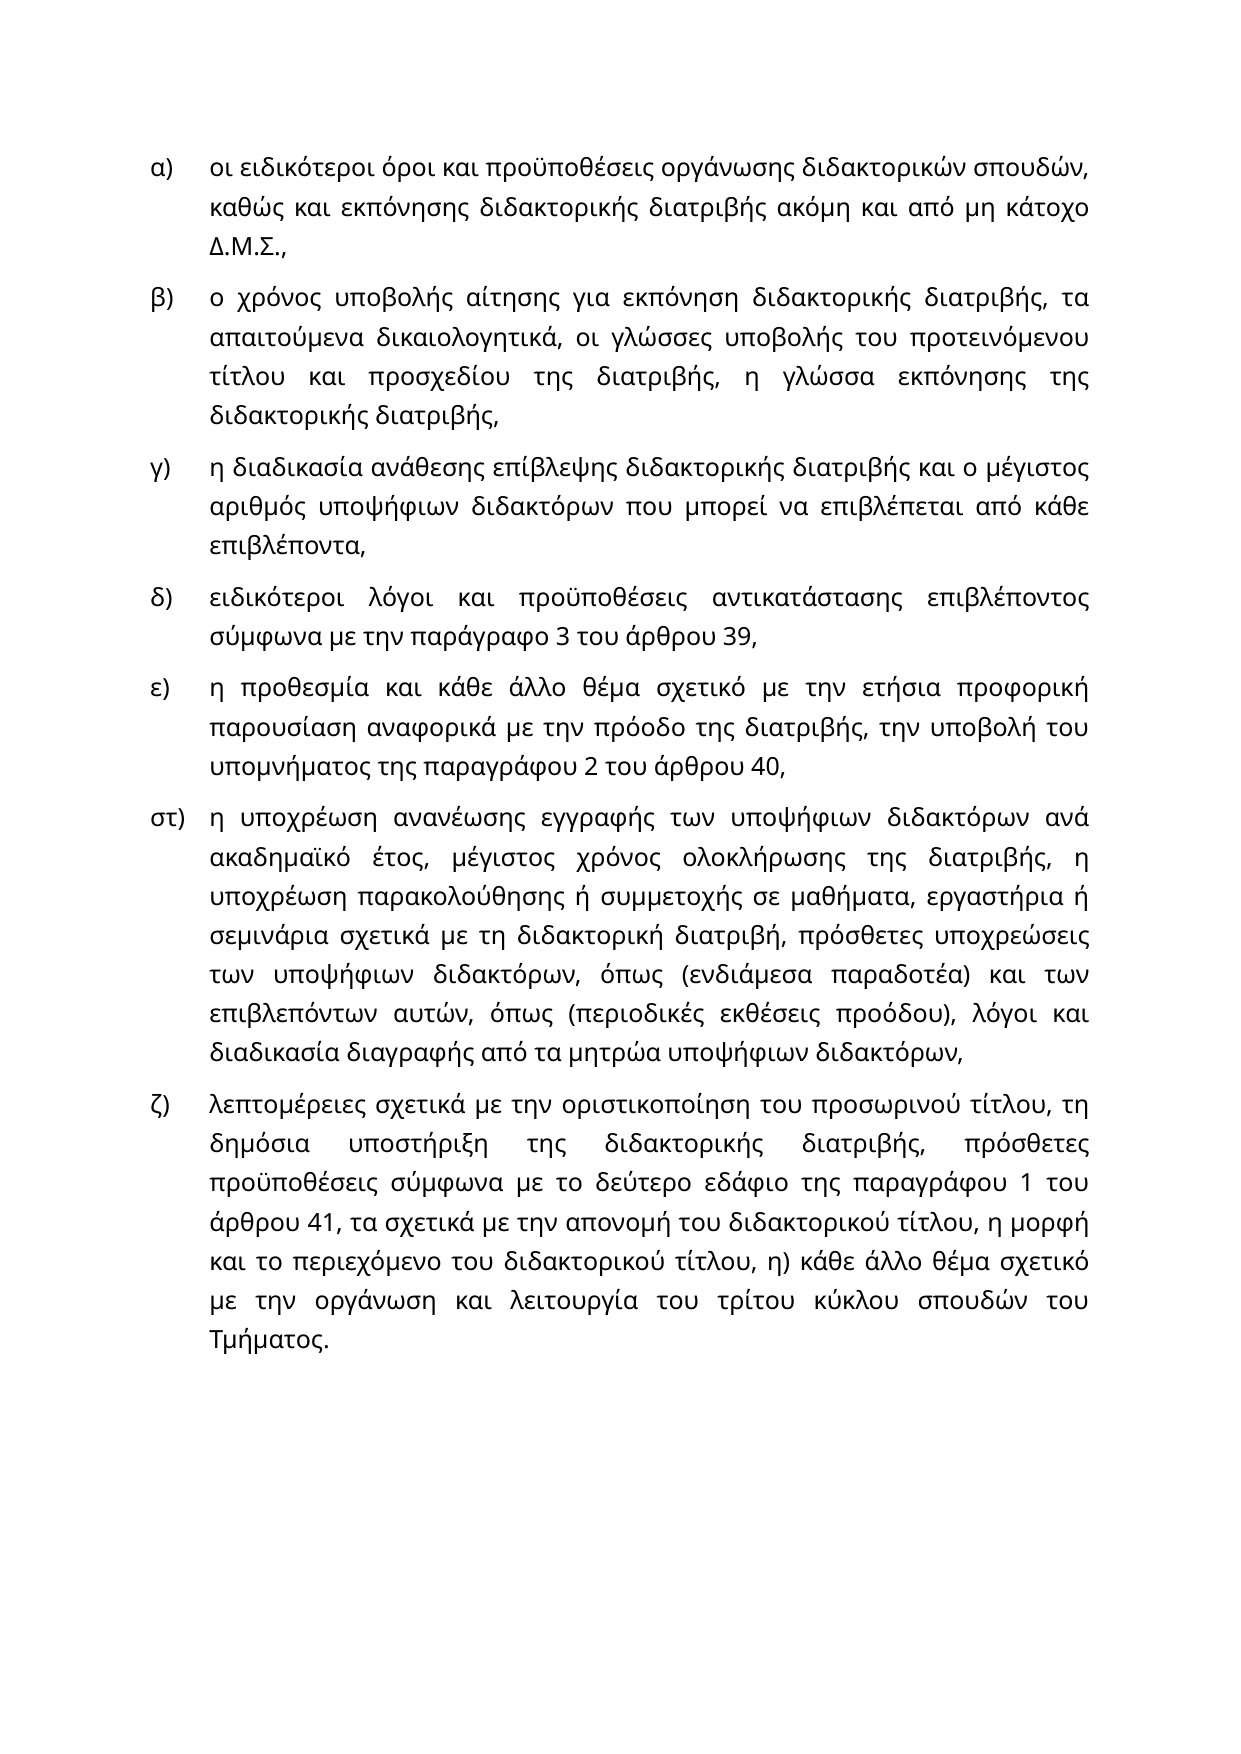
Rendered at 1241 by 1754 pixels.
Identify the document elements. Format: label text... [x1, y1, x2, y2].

list β) ο χρόνος υποβολής αίτησης για εκπόνηση διδακτορικής διατριβής, τα απαιτούμενα δικαιολογητικά, οι γλώσσες υποβολής του προτεινόμενου τίτλου και προσχεδίου της διατριβής, η γλώσσα εκπόνησης της διδακτορικής διατριβής, [150, 280, 1090, 432]
list α) οι ειδικότεροι όροι και προϋποθέσεις οργάνωσης διδακτορικών σπουδών, καθώς και εκπόνησης διδακτορικής διατριβής ακόμη και από μη κάτοχο Δ.Μ.Σ., [150, 150, 1090, 262]
list δ) ειδικότεροι λόγοι και προϋποθέσεις αντικατάστασης επιβλέποντος σύμφωνα με την παράγραφο 3 του άρθρου 39, [150, 579, 1090, 652]
list γ) η διαδικασία ανάθεσης επίβλεψης διδακτορικής διατριβής και ο μέγιστος αριθμός υποψήφιων διδακτόρων που μπορεί να επιβλέπεται από κάθε επιβλέποντα, [150, 449, 1090, 562]
list στ) η υποχρέωση ανανέωσης εγγραφής των υποψήφιων διδακτόρων ανά ακαδημαϊκό έτος, μέγιστος χρόνος ολοκλήρωσης της διατριβής, η υποχρέωση παρακολούθησης ή συμμετοχής σε μαθήματα, εργαστήρια ή σεμινάρια σχετικά με τη διδακτορική διατριβή, πρόσθετες υποχρεώσεις των υποψήφιων διδακτόρων, όπως (ενδιάμεσα παραδοτέα) και των επιβλεπόντων αυτών, όπως (περιοδικές εκθέσεις προόδου), λόγοι και διαδικασία διαγραφής από τα μητρώα υποψήφιων διδακτόρων, [150, 800, 1090, 1069]
list ζ) λεπτομέρειες σχετικά με την οριστικοποίηση του προσωρινού τίτλου, τη δημόσια υποστήριξη της διδακτορικής διατριβής, πρόσθετες προϋποθέσεις σύμφωνα με το δεύτερο εδάφιο της παραγράφου 1 του άρθρου 41, τα σχετικά με την απονομή του διδακτορικού τίτλου, η μορφή και το περιεχόμενο του διδακτορικού τίτλου, η) κάθε άλλο θέμα σχετικό με την οργάνωση και λειτουργία του τρίτου κύκλου σπουδών του Τμήματος. [150, 1087, 1090, 1356]
list ε) η προθεσμία και κάθε άλλο θέμα σχετικό με την ετήσια προφορική παρουσίαση αναφορικά με την πρόοδο της διατριβής, την υποβολή του υπομνήματος της παραγράφου 2 του άρθρου 40, [150, 670, 1090, 782]
